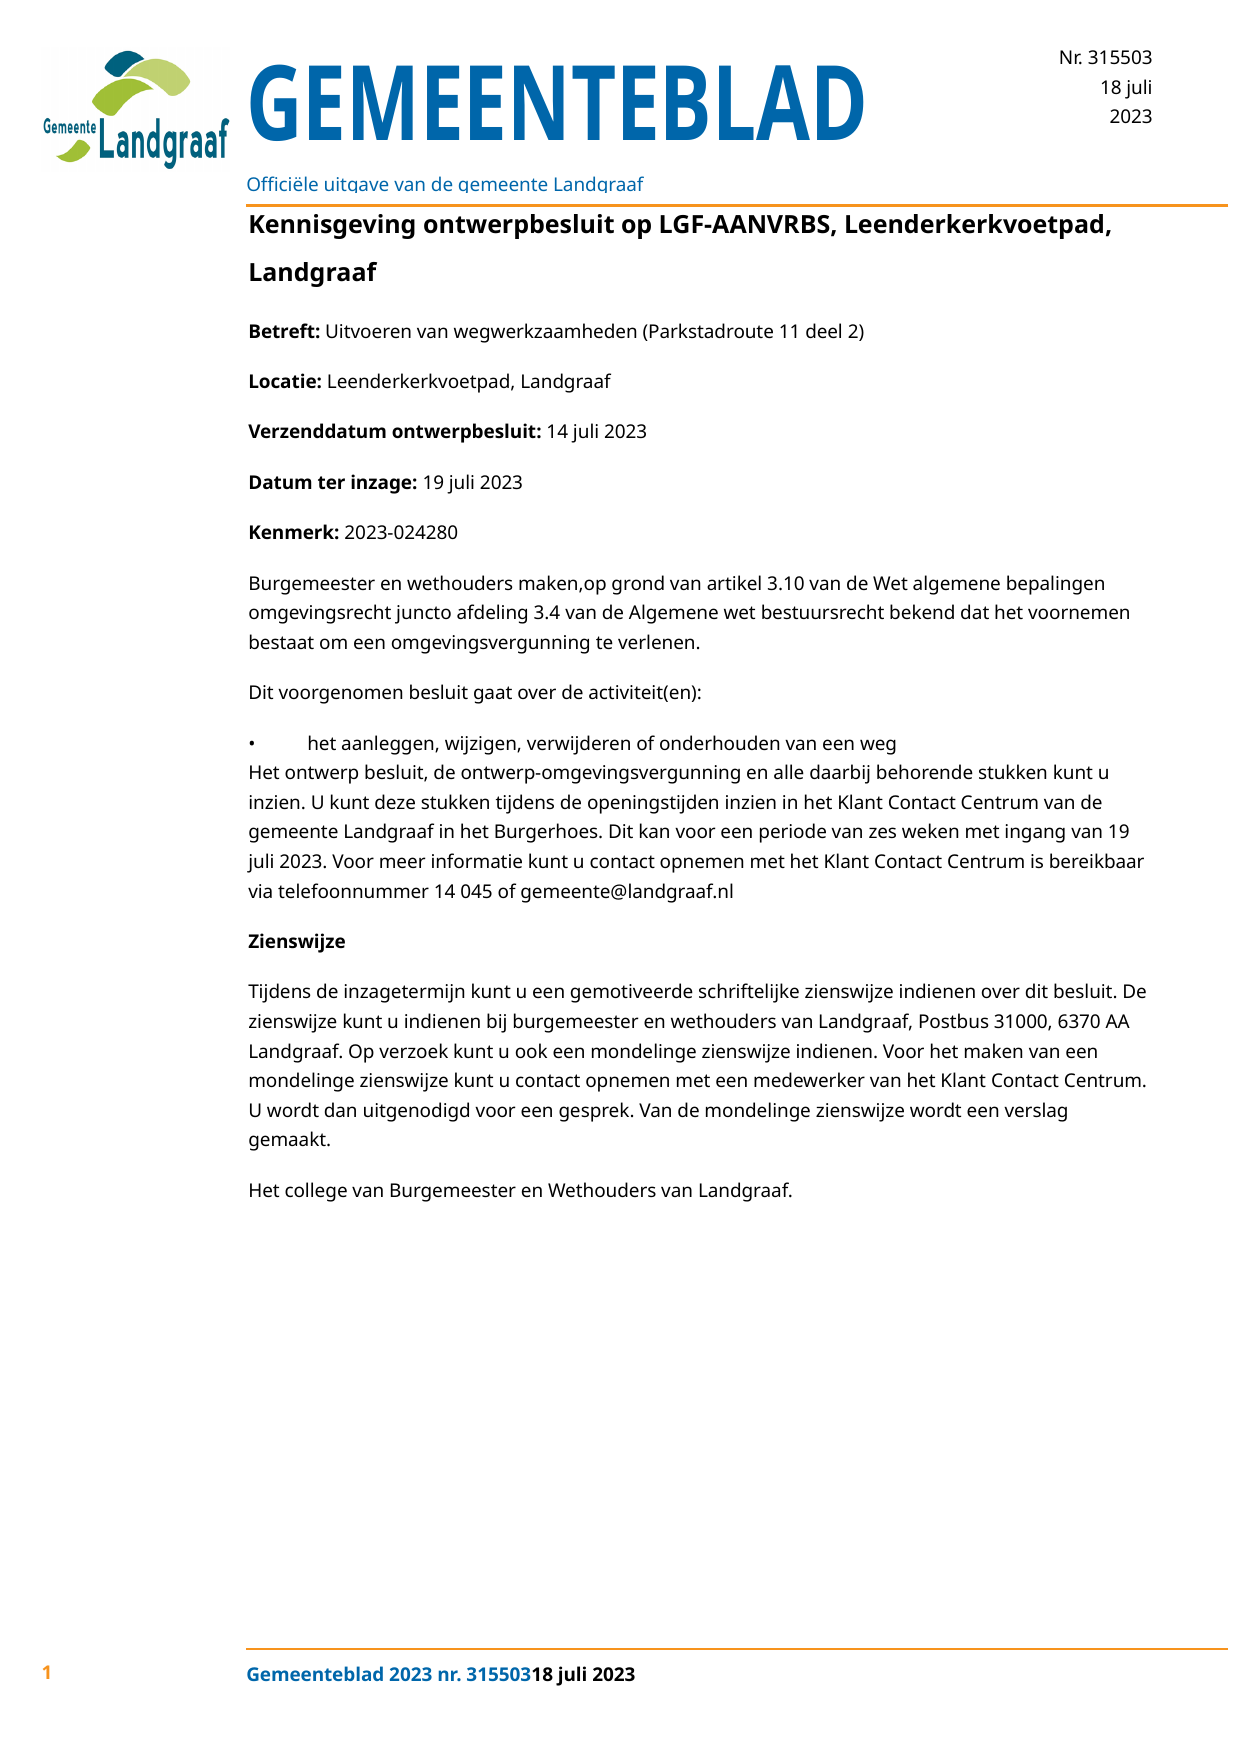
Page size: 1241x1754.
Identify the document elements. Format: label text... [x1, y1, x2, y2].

text Locatie: Leenderkerkvoetpad, Landgraaf [248, 368, 1152, 394]
list het aanleggen, wijzigen, verwijderen of onderhouden van een weg [248, 730, 1152, 756]
text Tijdens de inzagetermijn kunt u een gemotiveerde schriftelijke zienswijze indienen over dit besluit. De zienswijze kunt u indienen bij burgemeester en wethouders van Landgraaf, Postbus 31000, 6370 AA Landgraaf. Op verzoek kunt u ook een mondelinge zienswijze indienen. Voor het maken van een mondelinge zienswijze kunt u contact opnemen met een medewerker van het Klant Contact Centrum. U wordt dan uitgenodigd voor een gesprek. Van de mondelinge zienswijze wordt een verslag gemaakt. [248, 979, 1152, 1152]
text Burgemeester en wethouders maken,op grond van artikel 3.10 van de Wet algemene bepalingen omgevingsrecht juncto afdeling 3.4 van de Algemene wet bestuursrecht bekend dat het voornemen bestaat om een omgevingsvergunning te verlenen. [248, 570, 1152, 655]
text Verzenddatum ontwerpbesluit: 14 juli 2023 [248, 419, 1152, 444]
text Dit voorgenomen besluit gaat over de activiteit(en): [248, 679, 1152, 705]
text Kennisgeving ontwerpbesluit op LGF-AANVRBS, Leenderkerkvoetpad, Landgraaf [248, 207, 1152, 288]
text Het ontwerp besluit, de ontwerp-omgevingsvergunning en alle daarbij behorende stukken kunt u inzien. U kunt deze stukken tijdens de openingstijden inzien in het Klant Contact Centrum van de gemeente Landgraaf in het Burgerhoes. Dit kan voor een periode van zes weken met ingang van 19 juli 2023. Voor meer informatie kunt u contact opnemen met het Klant Contact Centrum is bereikbaar via telefoonnummer 14 045 of gemeente@landgraaf.nl [248, 759, 1152, 904]
picture [41, 47, 231, 172]
text Het college van Burgemeester en Wethouders van Landgraaf. [248, 1177, 1152, 1203]
text Betreft: Uitvoeren van wegwerkzaamheden (Parkstadroute 11 deel 2) [248, 318, 1152, 344]
text Kenmerk: 2023-024280 [248, 519, 1152, 545]
text Zienswijze [248, 928, 1152, 954]
text Datum ter inzage: 19 juli 2023 [248, 469, 1152, 495]
